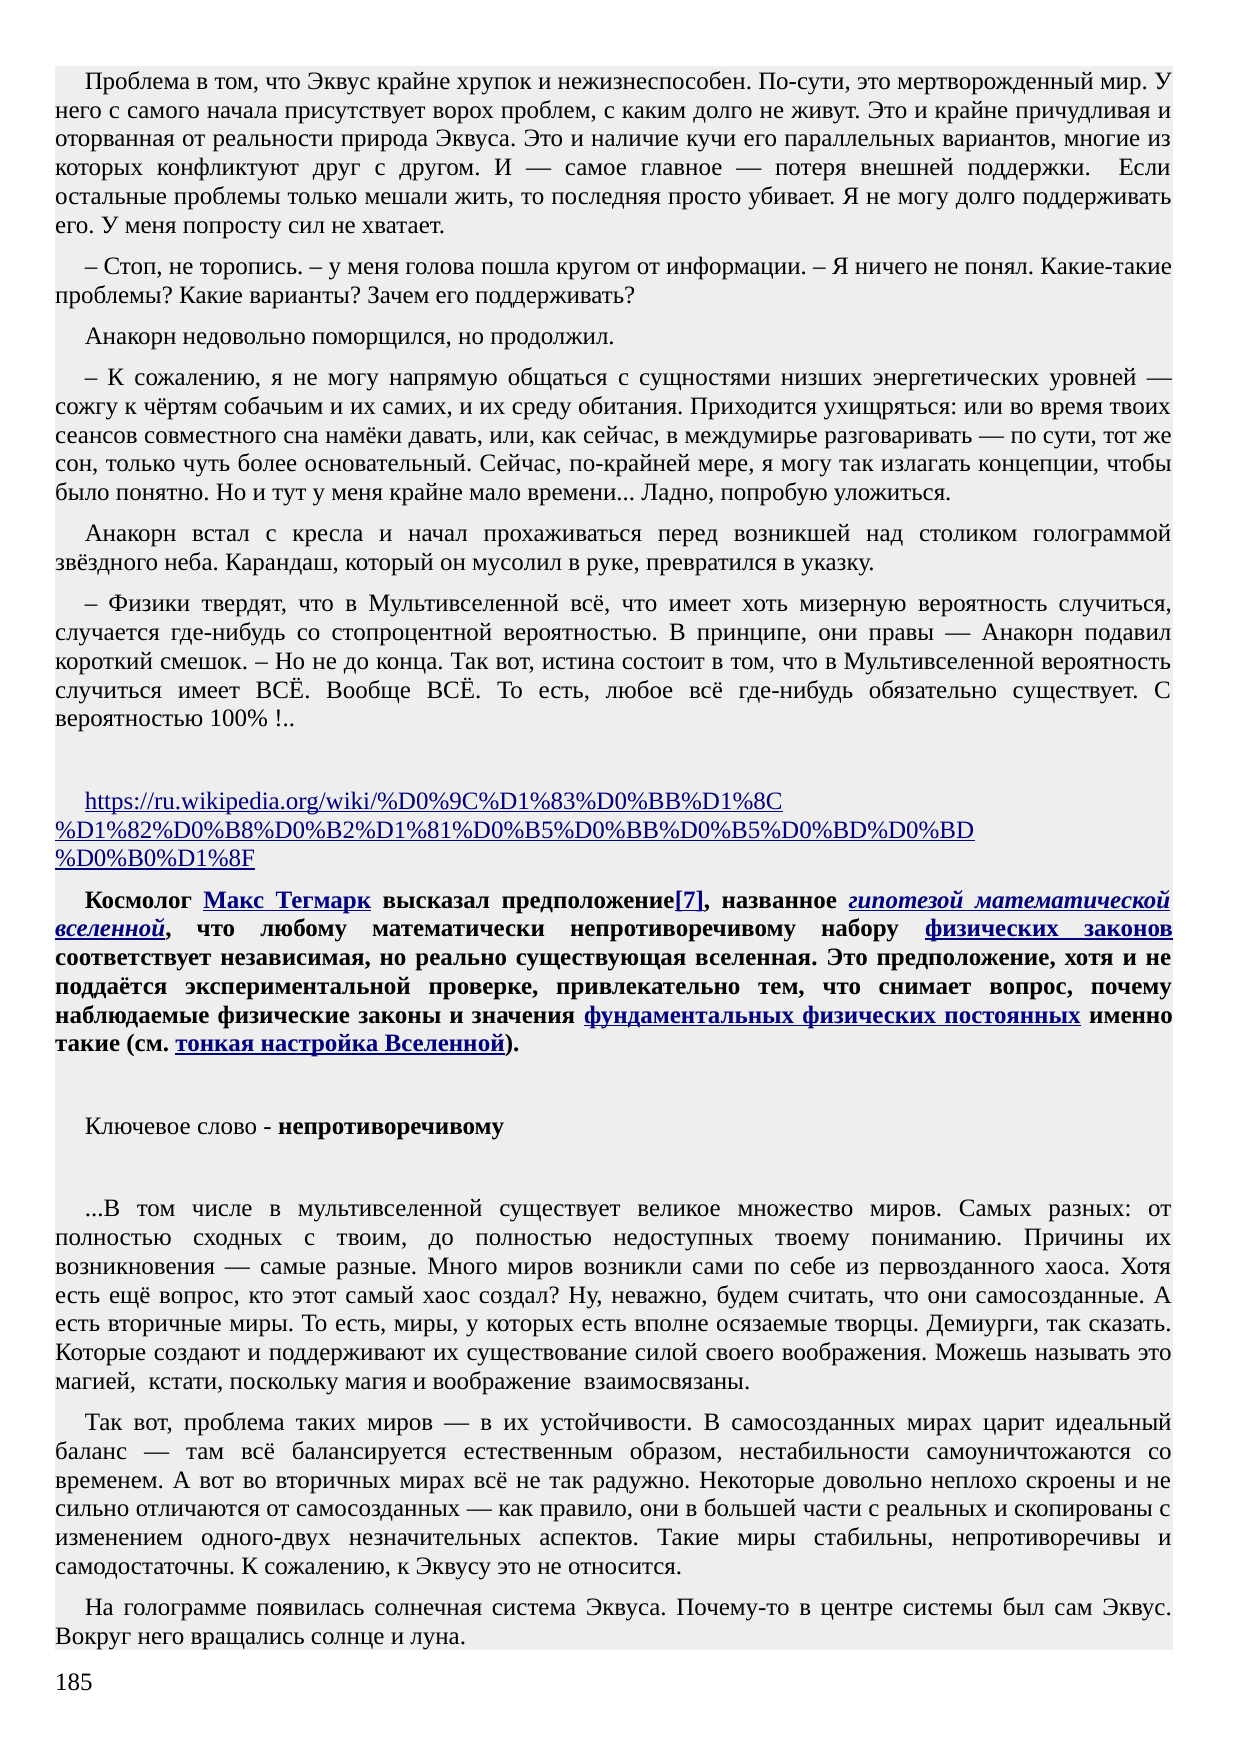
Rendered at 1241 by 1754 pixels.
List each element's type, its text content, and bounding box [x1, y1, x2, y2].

text Ключевое слово - непротиворечивому [55, 1111, 1173, 1140]
text Так вот, проблема таких миров — в их устойчивости. В самосозданных мирах царит идеальный баланс — там всё балансируется естественным образом, нестабильности самоуничтожаются со временем. А вот во вторичных мирах всё не так радужно. Некоторые довольно неплохо скроены и не сильно отличаются от самосозданных — как правило, они в большей части с реальных и скопированы с изменением одного-двух незначительных аспектов. Такие миры стабильны, непротиворечивы и самодостаточны. К сожалению, к Эквусу это не относится. [55, 1407, 1173, 1580]
text На голограмме появилась солнечная система Эквуса. Почему-то в центре системы был сам Эквус. Вокруг него вращались солнце и луна. [55, 1592, 1173, 1650]
text – К сожалению, я не могу напрямую общаться с сущностями низших энергетических уровней — сожгу к чёртям собачьим и их самих, и их среду обитания. Приходится ухищряться: или во время твоих сеансов совместного сна намёки давать, или, как сейчас, в междумирье разговаривать — по сути, тот же сон, только чуть более основательный. Сейчас, по-крайней мере, я могу так излагать концепции, чтобы было понятно. Но и тут у меня крайне мало времени... Ладно, попробую уложиться. [55, 362, 1173, 506]
text Анакорн встал с кресла и начал прохаживаться перед возникшей над столиком голограммой звёздного неба. Карандаш, который он мусолил в руке, превратился в указку. [55, 518, 1173, 576]
text Проблема в том, что Эквус крайне хрупок и нежизнеспособен. По-сути, это мертворожденный мир. У него с самого начала присутствует ворох проблем, с каким долго не живут. Это и крайне причудливая и оторванная от реальности природа Эквуса. Это и наличие кучи его параллельных вариантов, многие из которых конфликтуют друг с другом. И — самое главное — потеря внешней поддержки. Если остальные проблемы только мешали жить, то последняя просто убивает. Я не могу долго поддерживать его. У меня попросту сил не хватает. [55, 66, 1173, 238]
text – Стоп, не торопись. – у меня голова пошла кругом от информации. – Я ничего не понял. Какие-такие проблемы? Какие варианты? Зачем его поддерживать? [55, 251, 1173, 308]
text – Физики твердят, что в Мультивселенной всё, что имеет хоть мизерную вероятность случиться, случается где-нибудь со стопроцентной вероятностью. В принципе, они правы — Анакорн подавил короткий смешок. – Но не до конца. Так вот, истина состоит в том, что в Мультивселенной вероятность случиться имеет ВСЁ. Вообще ВСЁ. То есть, любое всё где-нибудь обязательно существует. С вероятностью 100% !.. [55, 588, 1173, 732]
text Космолог Макс Тегмарк высказал предположение[7], названное гипотезой математической вселенной, что любому математически непротиворечивому набору физических законов соответствует независимая, но реально существующая вселенная. Это предположение, хотя и не поддаётся экспериментальной проверке, привлекательно тем, что снимает вопрос, почему наблюдаемые физические законы и значения фундаментальных физических постоянных именно такие (см. тонкая настройка Вселенной). [55, 885, 1173, 1057]
text Анакорн недовольно поморщился, но продолжил. [55, 321, 1173, 350]
text ...В том числе в мультивселенной существует великое множество миров. Самых разных: от полностью сходных с твоим, до полностью недоступных твоему пониманию. Причины их возникновения — самые разные. Много миров возникли сами по себе из первозданного хаоса. Хотя есть ещё вопрос, кто этот самый хаос создал? Ну, неважно, будем считать, что они самосозданные. А есть вторичные миры. То есть, миры, у которых есть вполне осязаемые творцы. Демиурги, так сказать. Которые создают и поддерживают их существование силой своего воображения. Можешь называть это магией, кстати, поскольку магия и воображение взаимосвязаны. [55, 1193, 1173, 1395]
text https://ru.wikipedia.org/wiki/%D0%9C%D1%83%D0%BB%D1%8C%D1%82%D0%B8%D0%B2%D1%81%D0%B5%D0%BB%D0%B5%D0%BD%D0%BD%D0%B0%D1%8F [55, 786, 1173, 872]
